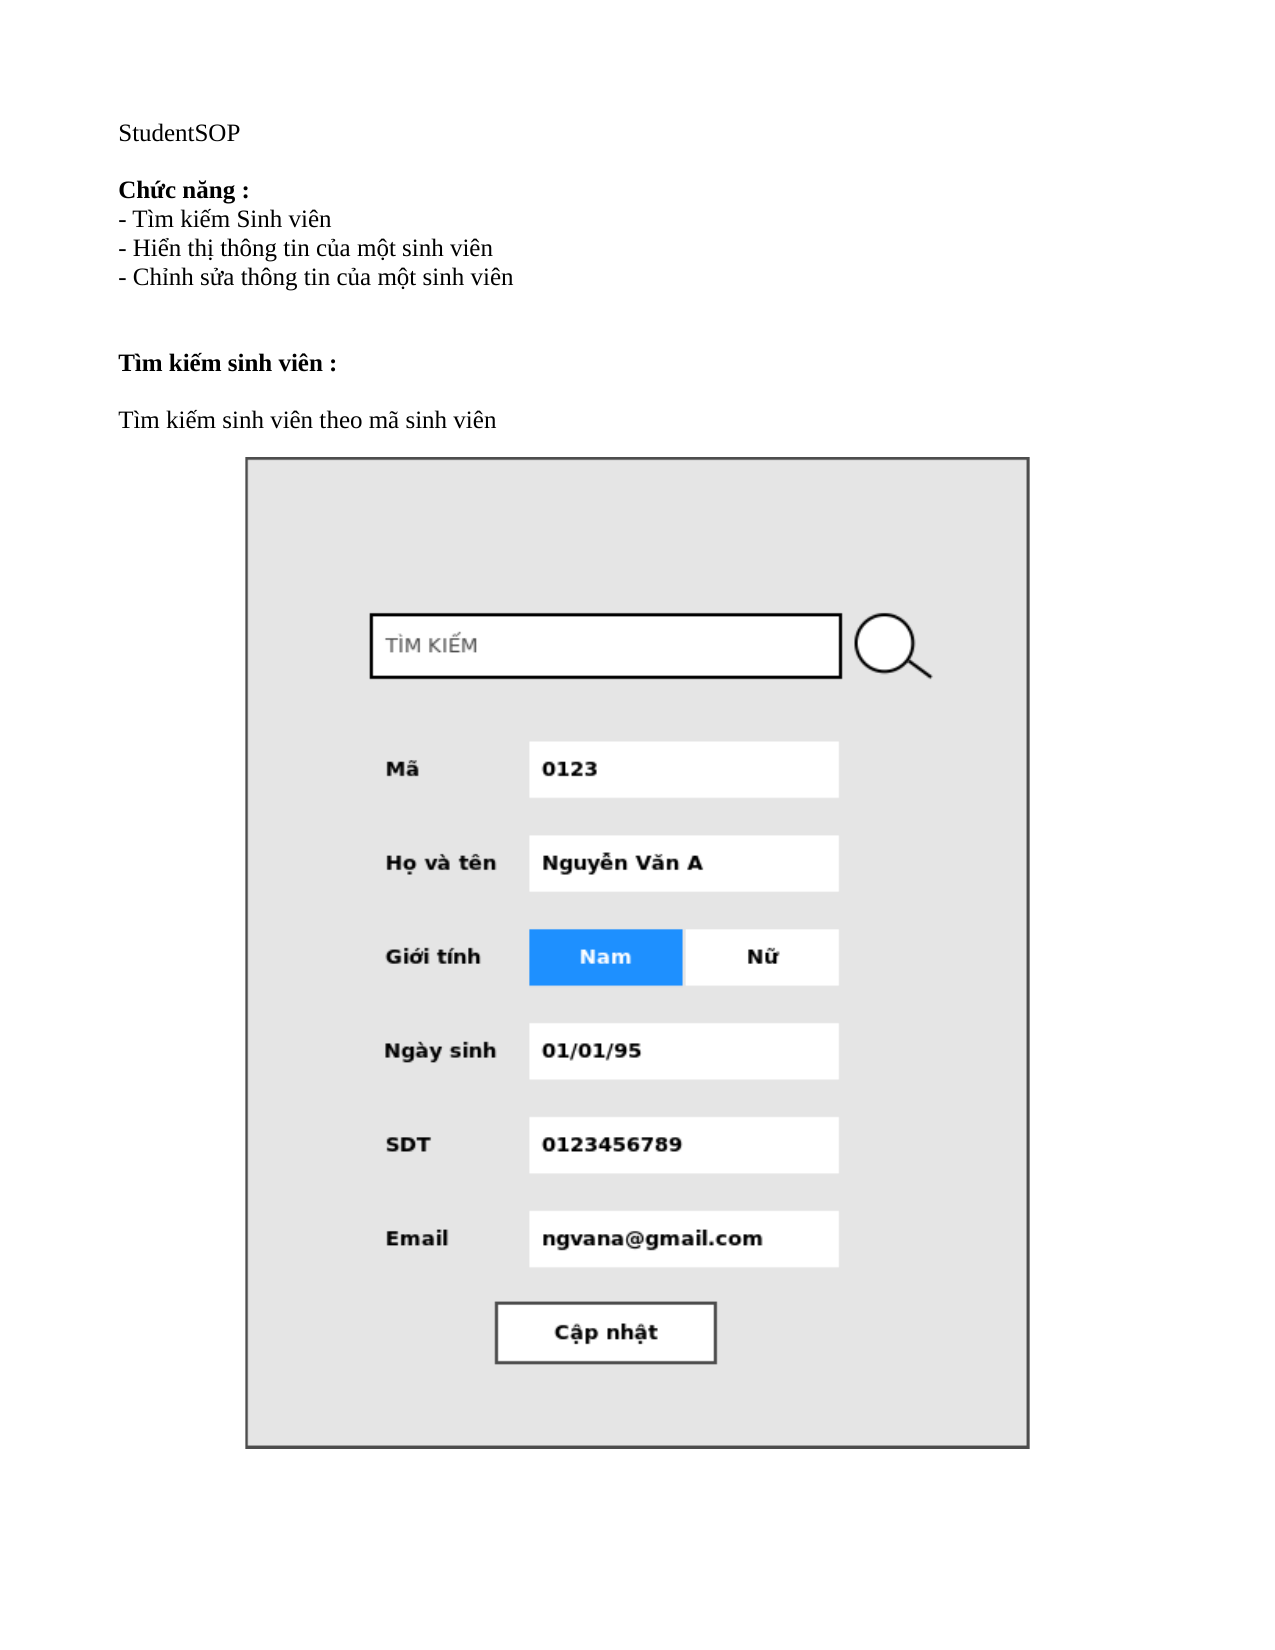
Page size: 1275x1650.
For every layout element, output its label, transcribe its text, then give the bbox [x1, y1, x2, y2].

text Chức năng : [118, 176, 1157, 204]
text - Tìm kiếm Sinh viên [118, 204, 1157, 233]
text - Hiển thị thông tin của một sinh viên [118, 233, 1157, 262]
text - Chỉnh sửa thông tin của một sinh viên [118, 262, 1157, 291]
picture [245, 457, 1030, 1449]
text Tìm kiếm sinh viên : [118, 348, 1157, 377]
text StudentSOP [118, 118, 1157, 147]
text Tìm kiếm sinh viên theo mã sinh viên [118, 406, 1157, 434]
